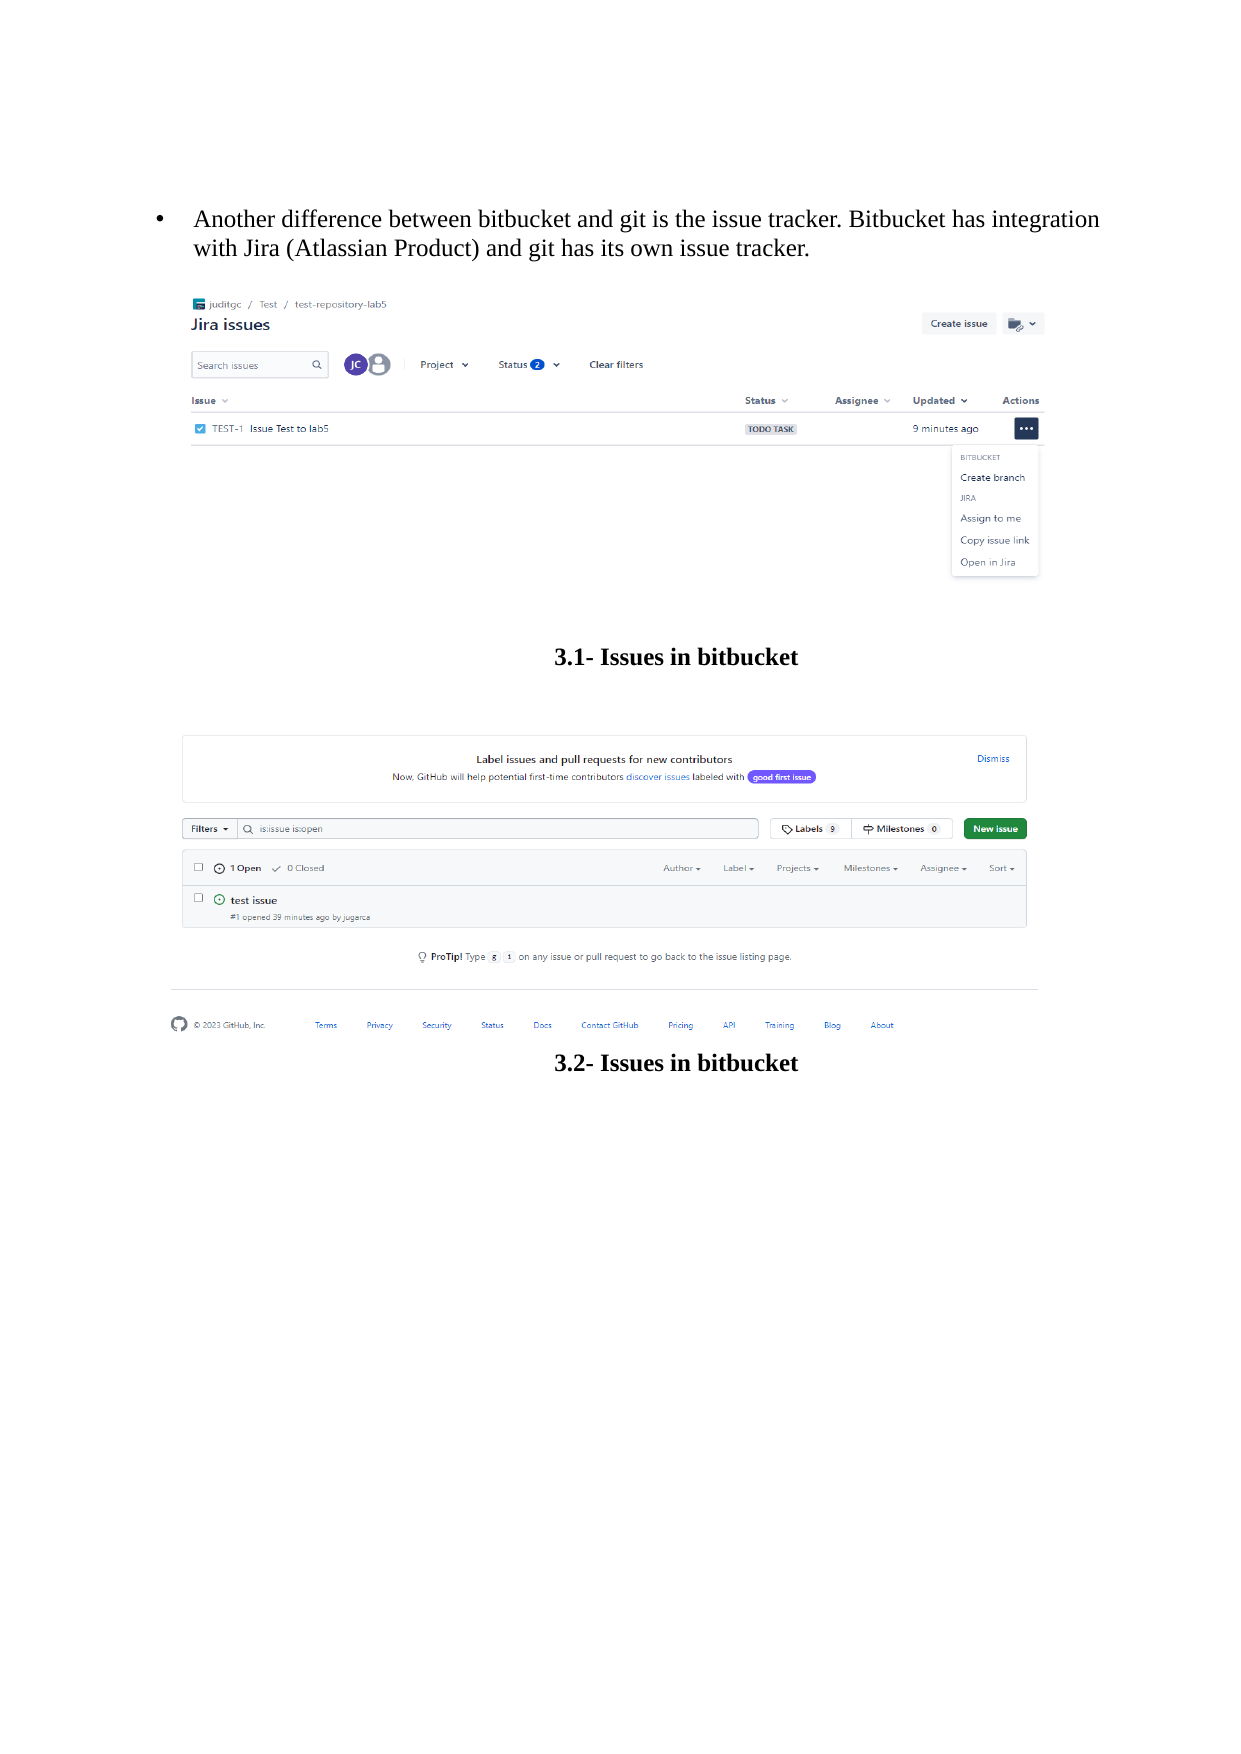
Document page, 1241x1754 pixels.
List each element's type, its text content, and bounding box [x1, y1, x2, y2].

list 3.2- Issues in bitbucket [193, 1048, 1122, 1077]
picture [167, 728, 1073, 1048]
picture [176, 290, 1065, 614]
list Another difference between bitbucket and git is the issue tracker. Bitbucket has integration with Jira (Atlassian Product) and git has its own issue tracker. [156, 204, 1122, 262]
list 3.1- Issues in bitbucket [193, 642, 1122, 671]
